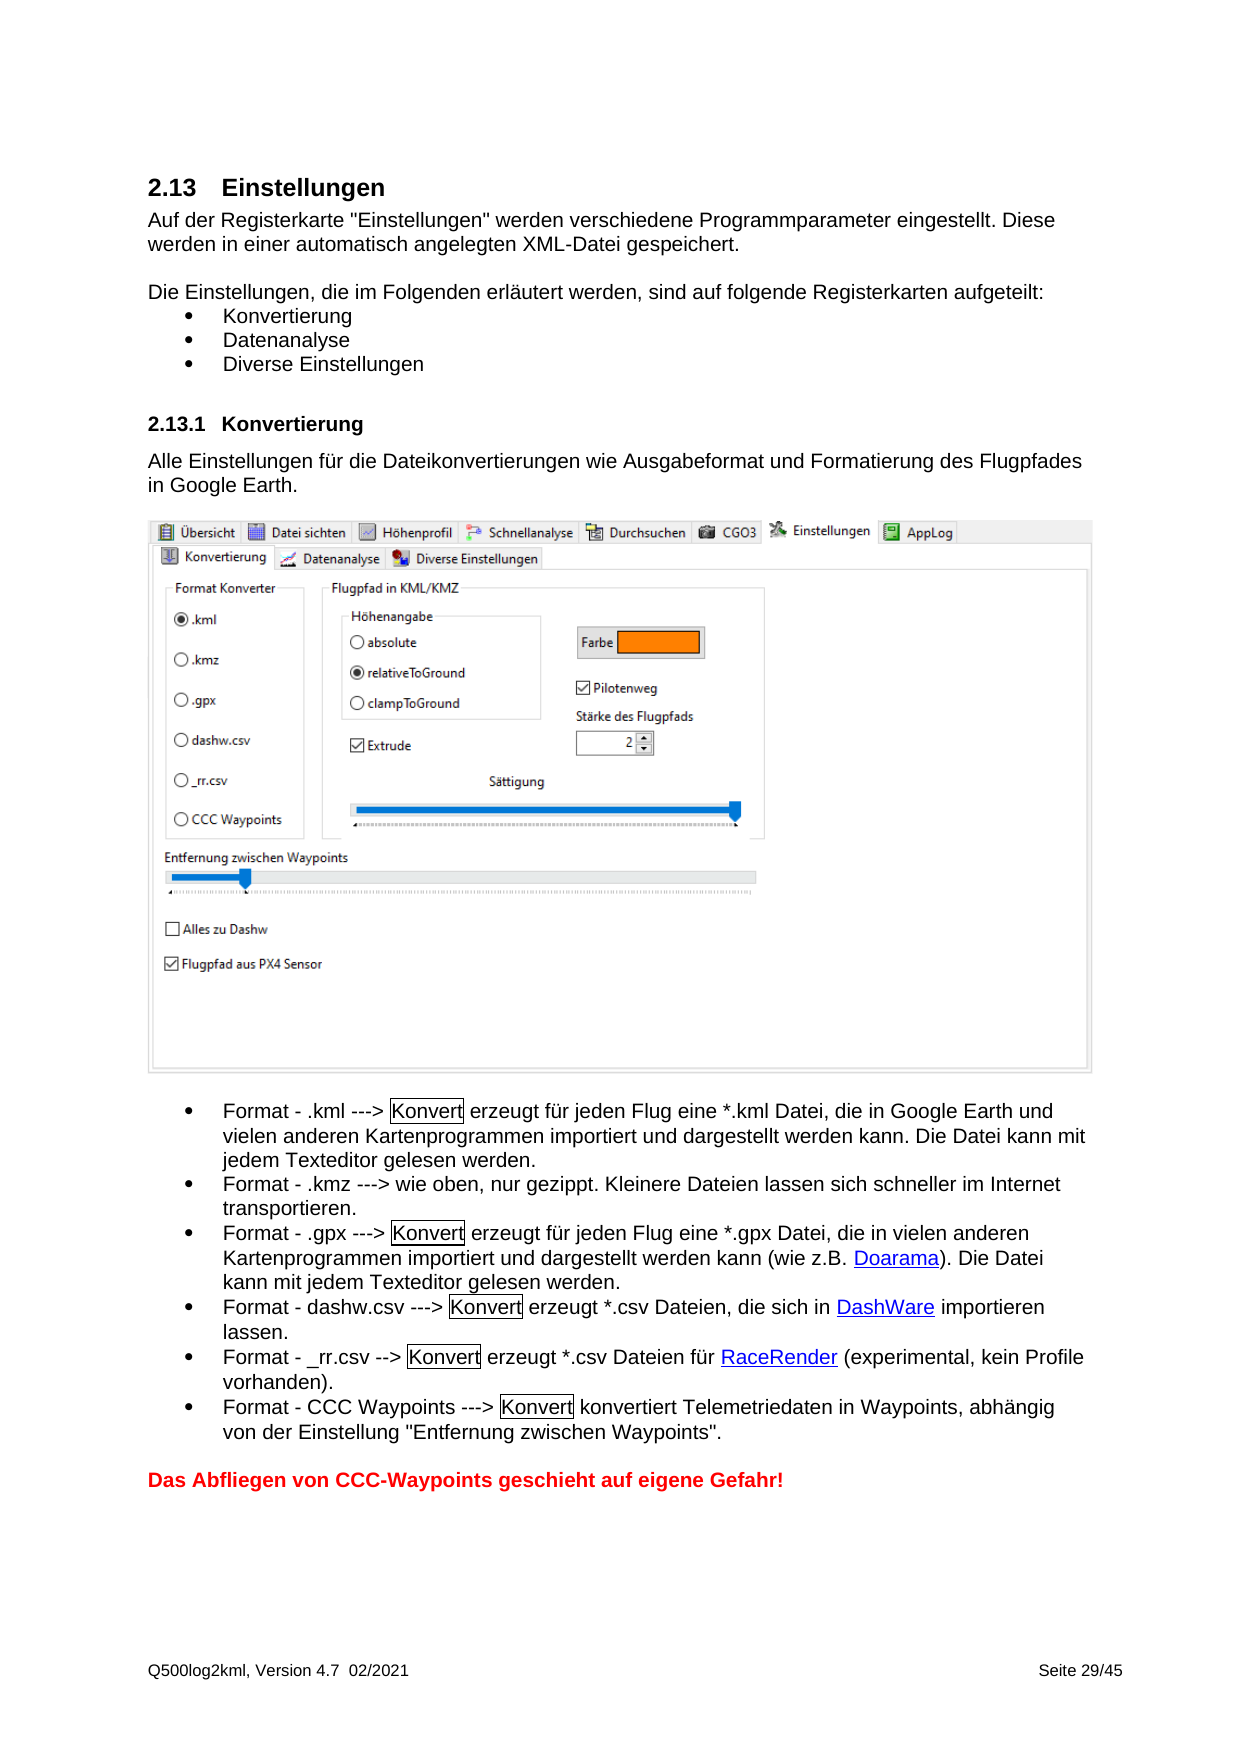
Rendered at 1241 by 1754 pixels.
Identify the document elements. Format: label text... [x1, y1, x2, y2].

subtitle Einstellungen [148, 173, 1093, 201]
text Das Abfliegen von CCC-Waypoints geschieht auf eigene Gefahr! [148, 1467, 1093, 1491]
list Datenanalyse [185, 327, 1093, 352]
list Format - CCC Waypoints ---> Konvert konvertiert Telemetriedaten in Waypoints, abhängig von der Einstellung "Entfernung zwischen Waypoints". [185, 1393, 1093, 1443]
list Format - .gpx ---> Konvert erzeugt für jeden Flug eine *.gpx Datei, die in vielen anderen Kartenprogrammen importiert und dargestellt werden kann (wie z.B. Doarama). Die Datei kann mit jedem Texteditor gelesen werden. [185, 1219, 1093, 1293]
text Alle Einstellungen für die Dateikonvertierungen wie Ausgabeformat und Formatierung des Flugpfades in Google Earth. [148, 448, 1093, 496]
list Format - .kmz ---> wie oben, nur gezippt. Kleinere Dateien lassen sich schneller im Internet transportieren. [185, 1172, 1093, 1219]
picture [147, 520, 1093, 1074]
list Format - _rr.csv --> Konvert erzeugt *.csv Dateien für RaceRender (experimental, kein Profile vorhanden). [185, 1343, 1093, 1393]
list Konvertierung [185, 303, 1093, 327]
text Auf der Registerkarte "Einstellungen" werden verschiedene Programmparameter eingestellt. Diese werden in einer automatisch angelegten XML-Datei gespeichert. [148, 208, 1093, 256]
list Format - .kml ---> Konvert erzeugt für jeden Flug eine *.kml Datei, die in Google Earth und vielen anderen Kartenprogrammen importiert und dargestellt werden kann. Die Datei kann mit jedem Texteditor gelesen werden. [185, 1098, 1093, 1172]
subtitle Konvertierung [148, 412, 1093, 436]
list Diverse Einstellungen [185, 352, 1093, 376]
text Die Einstellungen, die im Folgenden erläutert werden, sind auf folgende Registerkarten aufgeteilt: [148, 279, 1093, 303]
list Format - dashw.csv ---> Konvert erzeugt *.csv Dateien, die sich in DashWare importieren lassen. [185, 1293, 1093, 1343]
